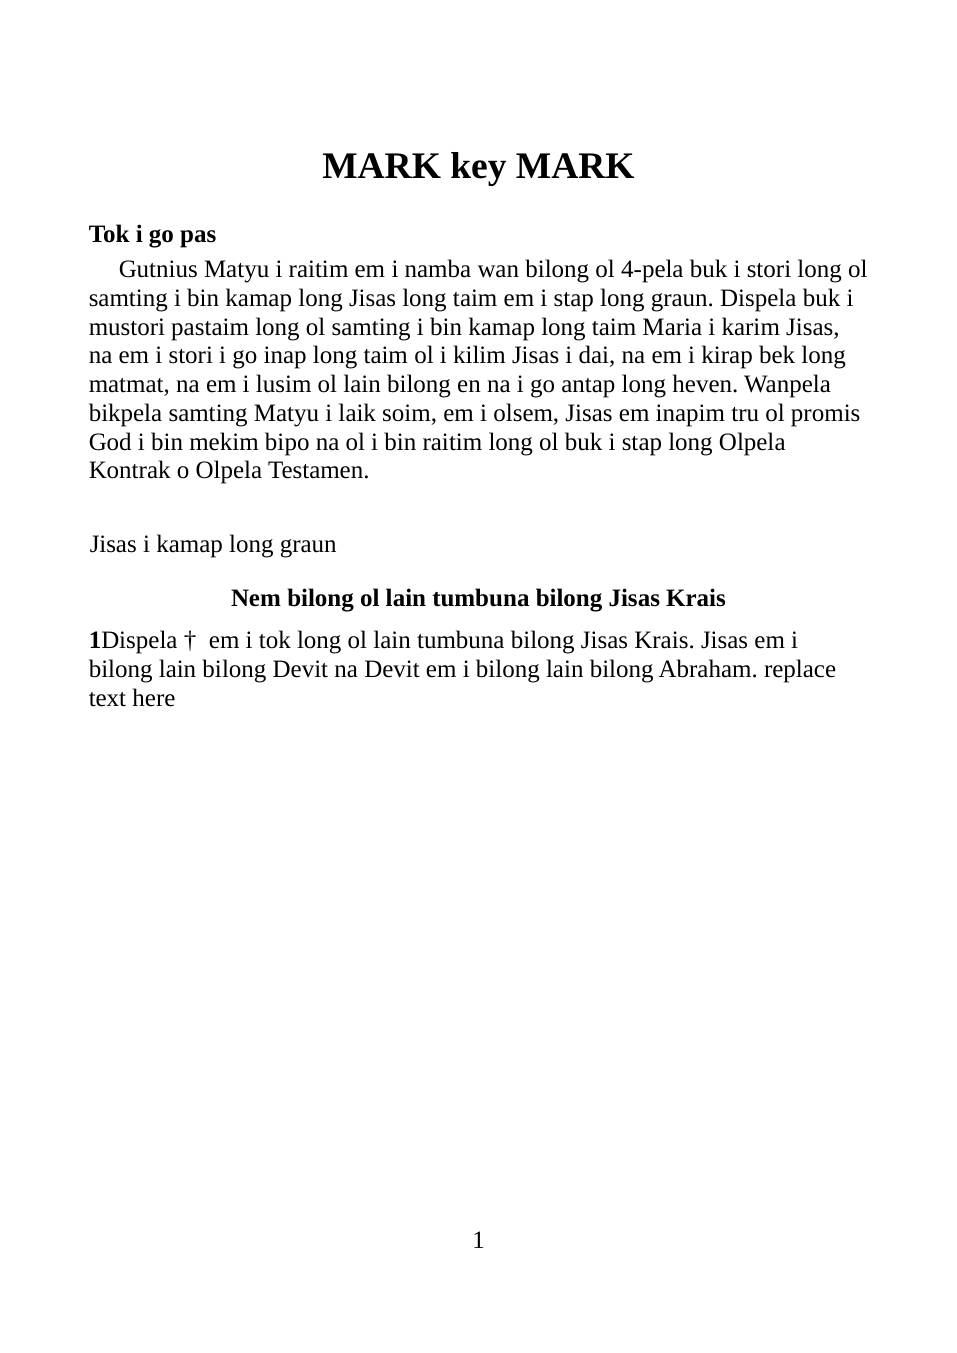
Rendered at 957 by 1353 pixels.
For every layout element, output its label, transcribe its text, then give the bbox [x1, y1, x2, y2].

text Tok i go pas [88, 219, 868, 248]
title MARK key MARK [90, 69, 867, 212]
text 1 1Dispela † em i tok long ol lain tumbuna bilong Jisas Krais. Jisas em i bilong lain bilong Devit na Devit em i bilong lain bilong Abraham. replace text here [88, 625, 868, 711]
text Jisas i kamap long graun [90, 485, 867, 558]
text Gutnius Matyu i raitim em i namba wan bilong ol 4-pela buk i stori long ol samting i bin kamap long Jisas long taim em i stap long graun. Dispela buk i mustori pastaim long ol samting i bin kamap long taim Maria i karim Jisas, na em i stori i go inap long taim ol i kilim Jisas i dai, na em i kirap bek long matmat, na em i lusim ol lain bilong en na i go antap long heven. Wanpela bikpela samting Matyu i laik soim, em i olsem, Jisas em inapim tru ol promis God i bin mekim bipo na ol i bin raitim long ol buk i stap long Olpela Kontrak o Olpela Testamen. [88, 254, 868, 484]
text Nem bilong ol lain tumbuna bilong Jisas Krais [90, 582, 867, 612]
